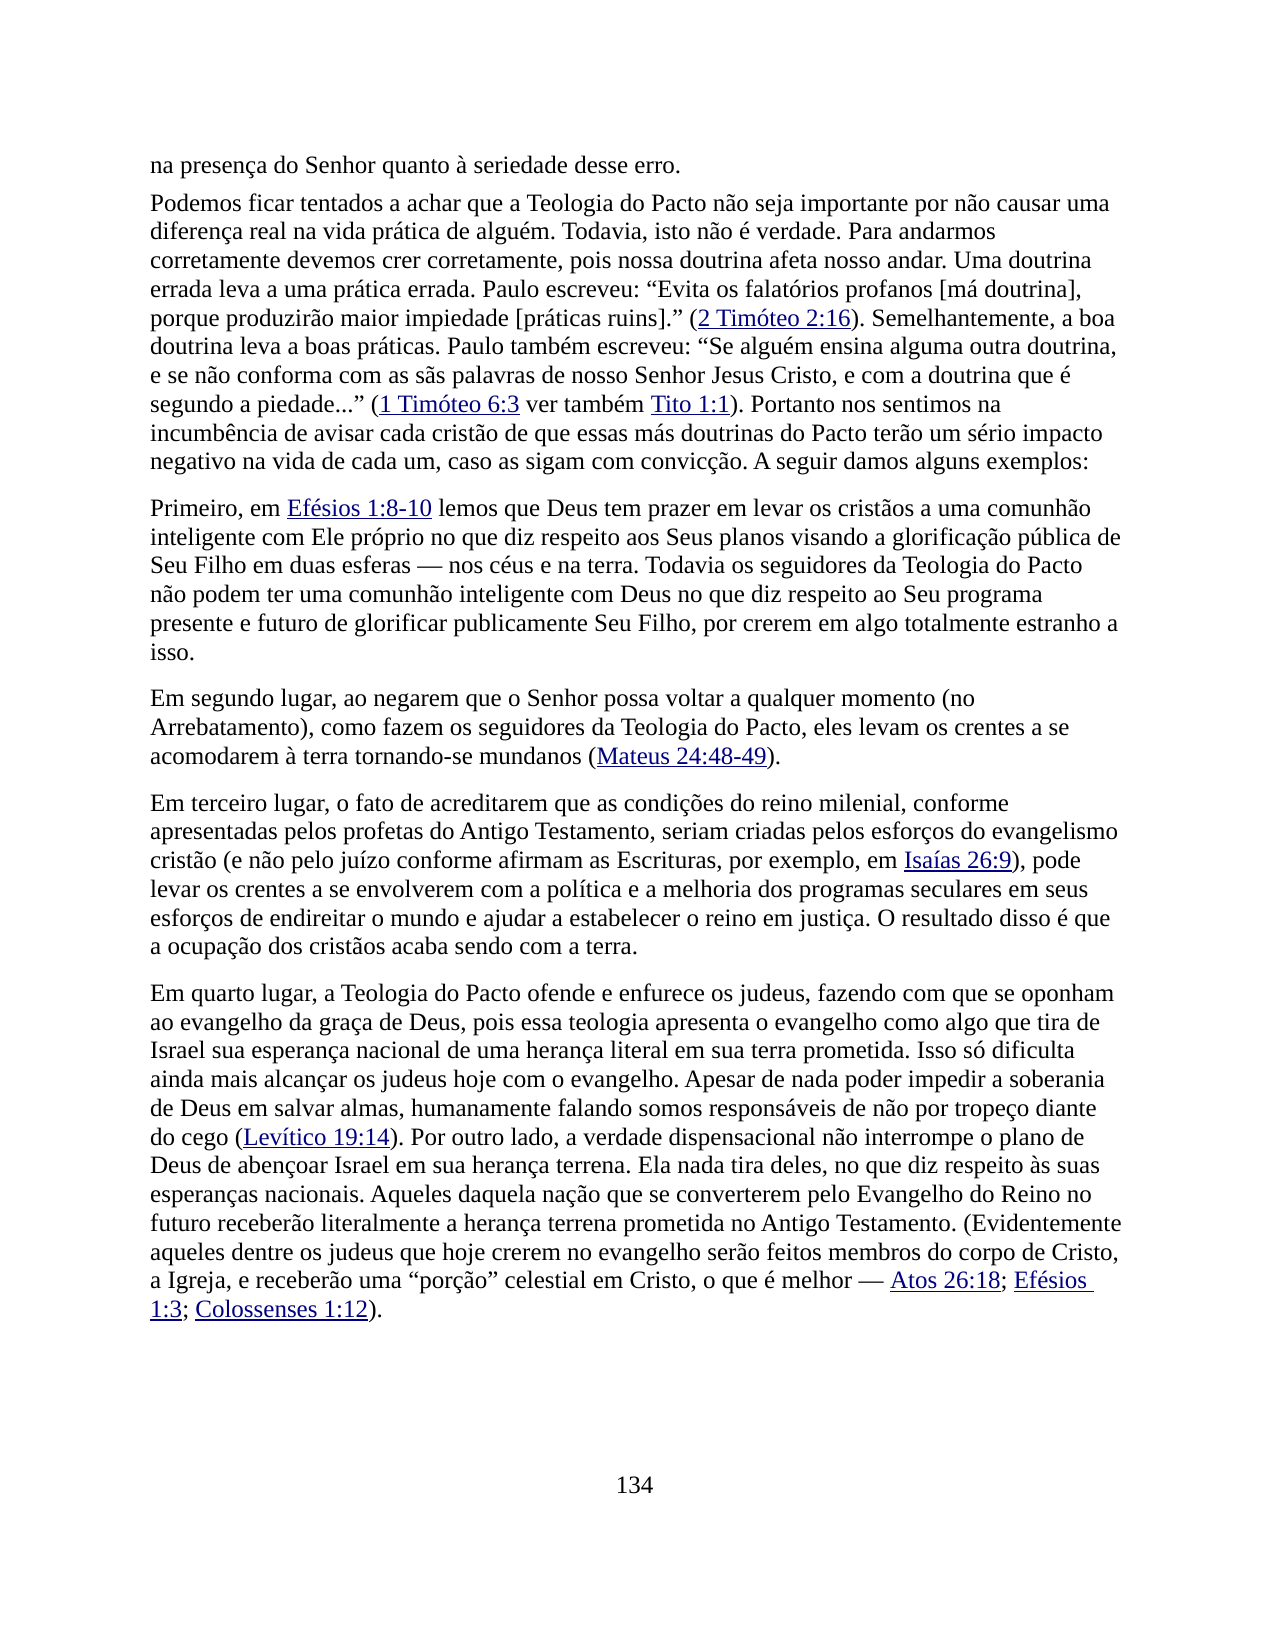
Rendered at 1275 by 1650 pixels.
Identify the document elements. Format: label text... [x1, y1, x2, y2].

text Em quarto lugar, a Teologia do Pacto ofende e enfurece os judeus, fazendo com que se oponham ao evangelho da graça de Deus, pois essa teologia apresenta o evangelho como algo que tira de Israel sua esperança nacional de uma herança literal em sua terra prometida. Isso só dificulta ainda mais alcançar os judeus hoje com o evangelho. Apesar de nada poder impedir a soberania de Deus em salvar almas, humanamente falando somos responsáveis de não por tropeço diante do cego (Levítico 19:14). Por outro lado, a verdade dispensacional não interrompe o plano de Deus de abençoar Israel em sua herança terrena. Ela nada tira deles, no que diz respeito às suas esperanças nacionais. Aqueles daquela nação que se converterem pelo Evangelho do Reino no futuro receberão literalmente a herança terrena prometida no Antigo Testamento. (Evidentemente aqueles dentre os judeus que hoje crerem no evangelho serão feitos membros do corpo de Cristo, a Igreja, e receberão uma “porção” celestial em Cristo, o que é melhor — Atos 26:18; Efésios 1:3; Colossenses 1:12). [150, 978, 1125, 1323]
text na presença do Senhor quanto à seriedade desse erro. [150, 150, 1125, 179]
text Primeiro, em Efésios 1:8-10 lemos que Deus tem prazer em levar os cristãos a uma comunhão inteligente com Ele próprio no que diz respeito aos Seus planos visando a glorificação pública de Seu Filho em duas esferas — nos céus e na terra. Todavia os seguidores da Teologia do Pacto não podem ter uma comunhão inteligente com Deus no que diz respeito ao Seu programa presente e futuro de glorificar publicamente Seu Filho, por crerem em algo totalmente estranho a isso. [150, 493, 1125, 666]
text Podemos ficar tentados a achar que a Teologia do Pacto não seja importante por não causar uma diferença real na vida prática de alguém. Todavia, isto não é verdade. Para andarmos corretamente devemos crer corretamente, pois nossa doutrina afeta nosso andar. Uma doutrina errada leva a uma prática errada. Paulo escreveu: “Evita os falatórios profanos [má doutrina], porque produzirão maior impiedade [práticas ruins].” (2 Timóteo 2:16). Semelhantemente, a boa doutrina leva a boas práticas. Paulo também escreveu: “Se alguém ensina alguma outra doutrina, e se não conforma com as sãs palavras de nosso Senhor Jesus Cristo, e com a doutrina que é segundo a piedade...” (1 Timóteo 6:3 ver também Tito 1:1). Portanto nos sentimos na incumbência de avisar cada cristão de que essas más doutrinas do Pacto terão um sério impacto negativo na vida de cada um, caso as sigam com convicção. A seguir damos alguns exemplos: [150, 188, 1125, 475]
text Em terceiro lugar, o fato de acreditarem que as condições do reino milenial, conforme apresentadas pelos profetas do Antigo Testamento, seriam criadas pelos esforços do evangelismo cristão (e não pelo juízo conforme afirmam as Escrituras, por exemplo, em Isaías 26:9), pode levar os crentes a se envolverem com a política e a melhoria dos programas seculares em seus esforços de endireitar o mundo e ajudar a estabelecer o reino em justiça. O resultado disso é que a ocupação dos cristãos acaba sendo com a terra. [150, 788, 1125, 960]
text Em segundo lugar, ao negarem que o Senhor possa voltar a qualquer momento (no Arrebatamento), como fazem os seguidores da Teologia do Pacto, eles levam os crentes a se acomodarem à terra tornando-se mundanos (Mateus 24:48-49). [150, 683, 1125, 770]
